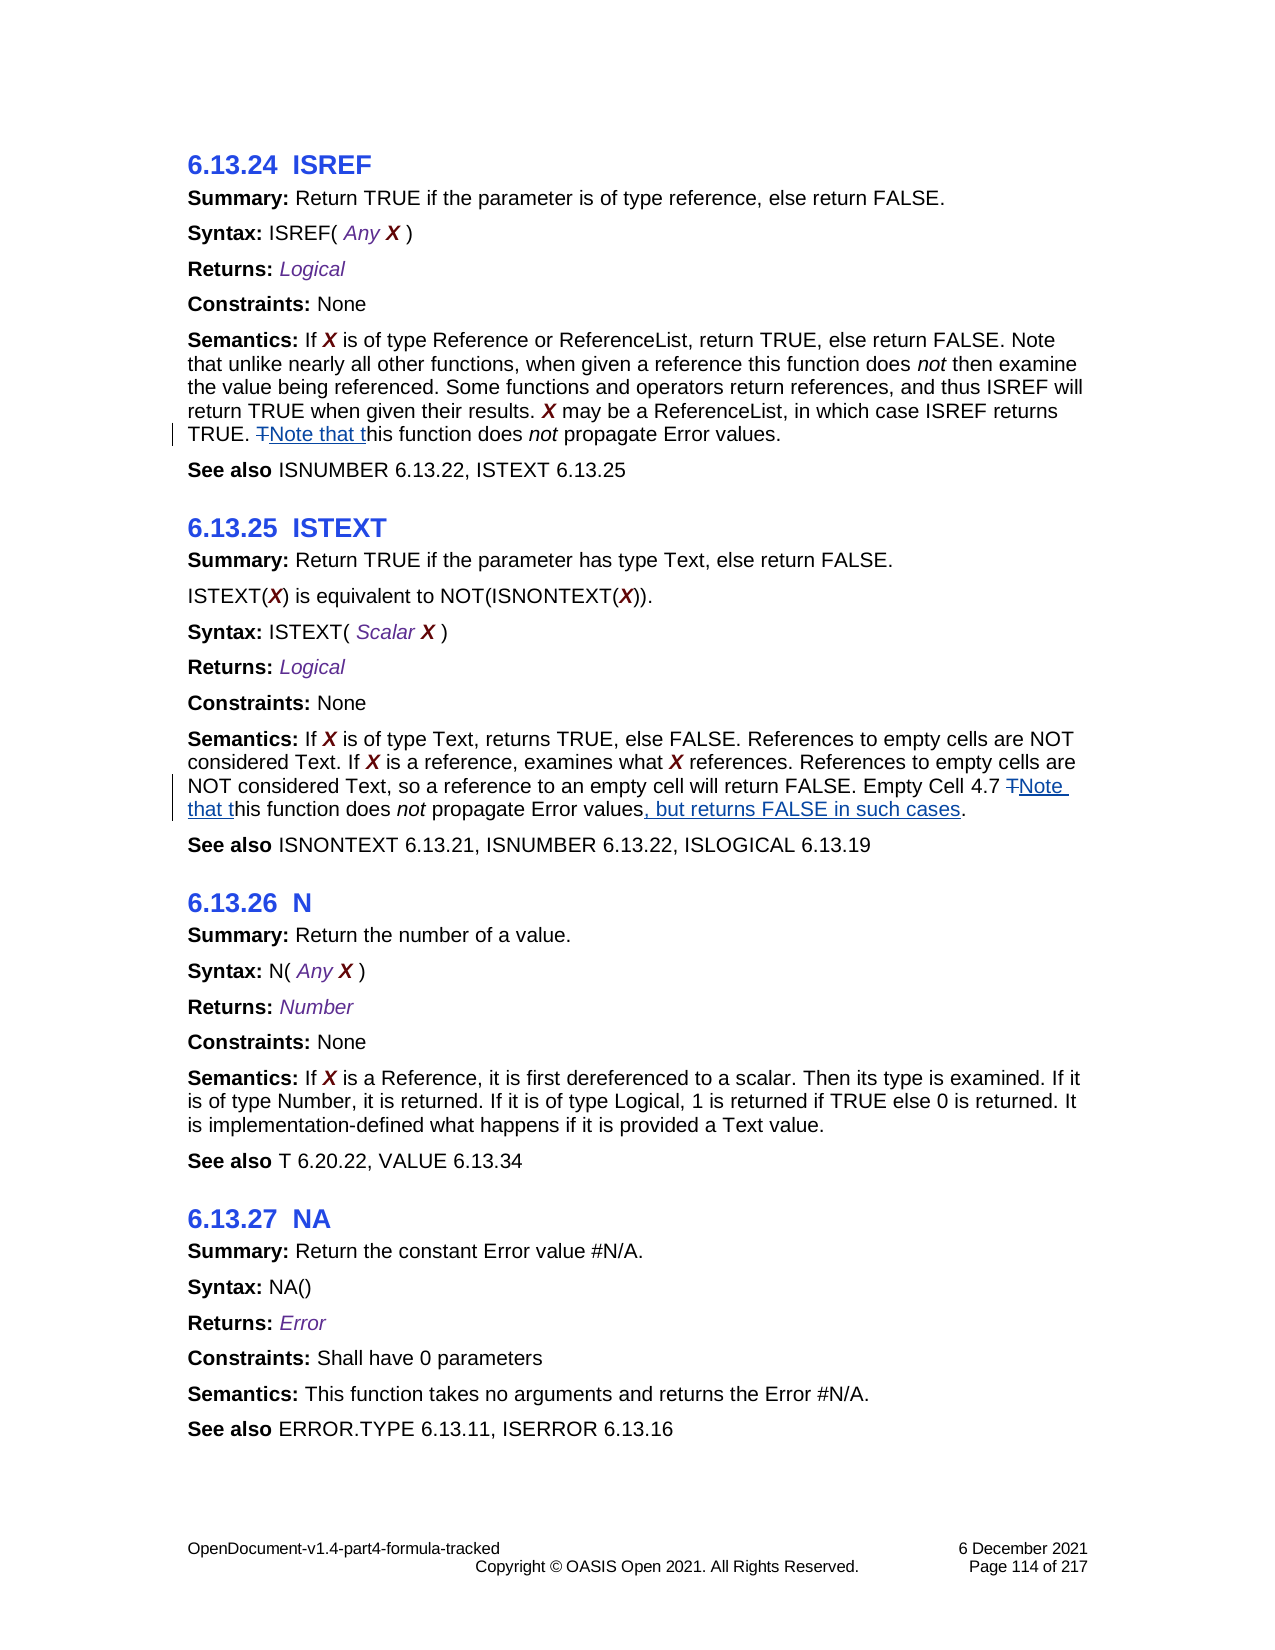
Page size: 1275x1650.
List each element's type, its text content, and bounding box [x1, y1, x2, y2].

subtitle N [187, 888, 1088, 918]
text Constraints: None [187, 293, 1088, 316]
text Semantics: If X is a Reference, it is first dereferenced to a scalar. Then its type is examined. If it is of type Number, it is returned. If it is of type Logical, 1 is returned if TRUE else 0 is returned. It is implementation-defined what happens if it is provided a Text value. [187, 1066, 1088, 1137]
text Constraints: None [187, 1031, 1088, 1054]
subtitle ISTEXT [187, 513, 1088, 543]
text See also ISNONTEXT 6.13.21, ISNUMBER 6.13.22, ISLOGICAL 6.13.19 [187, 833, 1088, 857]
subtitle NA [187, 1204, 1088, 1234]
text Semantics: If X is of type Text, returns TRUE, else FALSE. References to empty cells are NOT considered Text. If X is a reference, examines what X references. References to empty cells are NOT considered Text, so a reference to an empty cell will return FALSE. Empty Cell 4.7 Note that this function does not propagate Error values, but returns FALSE in such cases. [187, 727, 1088, 821]
text See also T 6.20.22, VALUE 6.13.34 [187, 1149, 1088, 1173]
text Summary: Return TRUE if the parameter has type Text, else return FALSE. [187, 549, 1088, 572]
text Syntax: NA() [187, 1275, 1088, 1299]
text Returns: Logical [187, 656, 1088, 679]
text See also ERROR.TYPE 6.13.11, ISERROR 6.13.16 [187, 1418, 1088, 1441]
text Syntax: ISREF( Any X ) [187, 222, 1088, 245]
text Returns: Number [187, 995, 1088, 1019]
text See also ISNUMBER 6.13.22, ISTEXT 6.13.25 [187, 458, 1088, 482]
text Summary: Return TRUE if the parameter is of type reference, else return FALSE. [187, 186, 1088, 209]
text Constraints: Shall have 0 parameters [187, 1347, 1088, 1370]
text Semantics: This function takes no arguments and returns the Error #N/A. [187, 1382, 1088, 1406]
text Syntax: N( Any X ) [187, 959, 1088, 983]
text Constraints: None [187, 691, 1088, 715]
text Returns: Logical [187, 257, 1088, 281]
text Summary: Return the constant Error value #N/A. [187, 1240, 1088, 1263]
text Returns: Error [187, 1311, 1088, 1334]
text ISTEXT(X) is equivalent to NOT(ISNONTEXT(X)). [187, 584, 1088, 608]
text Summary: Return the number of a value. [187, 924, 1088, 947]
text Semantics: If X is of type Reference or ReferenceList, return TRUE, else return FALSE. Note that unlike nearly all other functions, when given a reference this function does not then examine the value being referenced. Some functions and operators return references, and thus ISREF will return TRUE when given their results. X may be a ReferenceList, in which case ISREF returns TRUE. Note that this function does not propagate Error values. [187, 328, 1088, 446]
subtitle ISREF [187, 150, 1088, 180]
text Syntax: ISTEXT( Scalar X ) [187, 620, 1088, 644]
